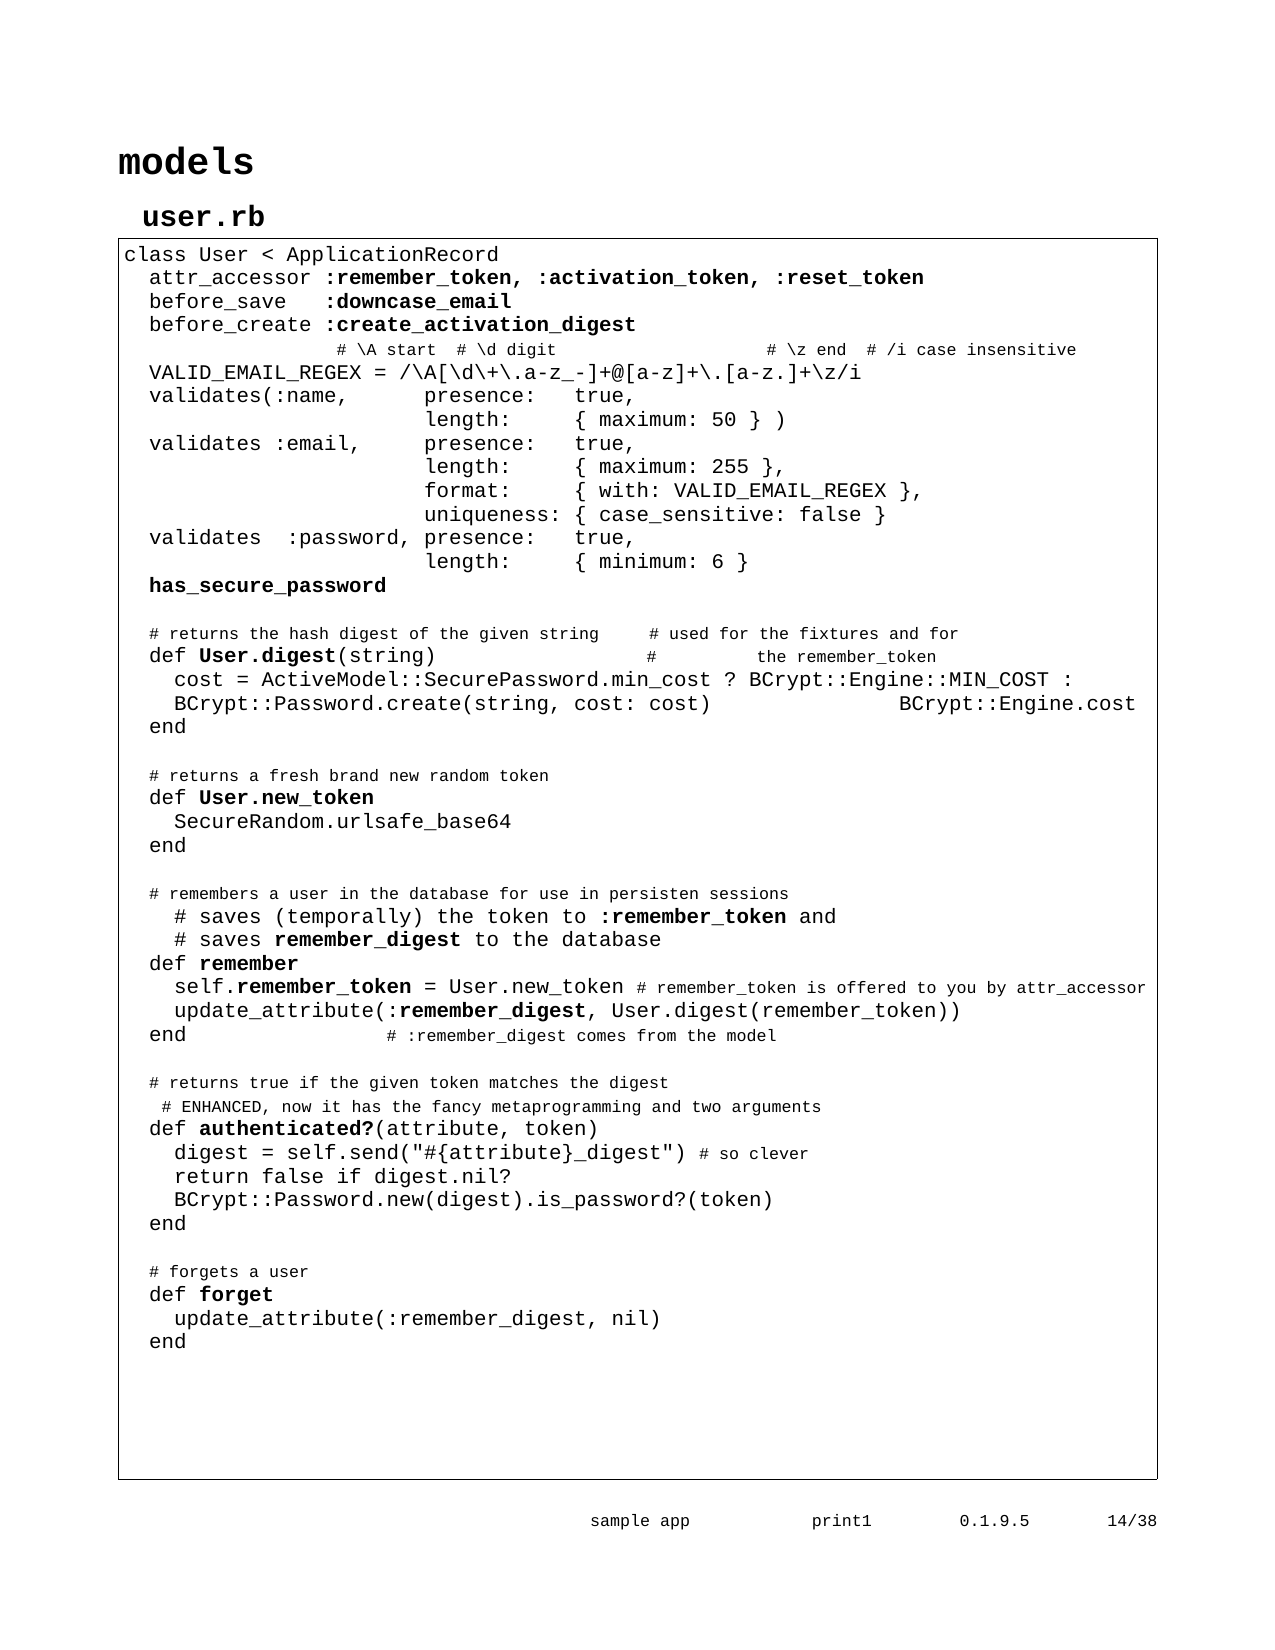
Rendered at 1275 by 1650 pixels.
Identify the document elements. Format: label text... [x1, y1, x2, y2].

subtitle user.rb [142, 201, 1157, 235]
table_header class User < ApplicationRecord attr_accessor :remember_token, :activation_token, :reset_token before_save :downcase_email before_create :create_activation_digest # \A start # \d digit # \z end # /i case insensitive VALID_EMAIL_REGEX = /\A[\d\+\.a-z_-]+@[a-z]+\.[a-z.]+\z/i validates(:name, presence: true, length: { maximum: 50 } ) validates :email, presence: true, length: { maximum: 255 }, format: { with: VALID_EMAIL_REGEX }, uniqueness: { case_sensitive: false } validates :password, presence: true, length: { minimum: 6 } has_secure_password # returns the hash digest of the given string # used for the fixtures and for def User.digest(string) # the remember_token cost = ActiveModel::SecurePassword.min_cost ? BCrypt::Engine::MIN_COST : BCrypt::Password.create(string, cost: cost) BCrypt::Engine.cost end # returns a fresh brand new random token def User.new_token SecureRandom.urlsafe_base64 end # remembers a user in the database for use in persisten sessions # saves (temporally) the token to :remember_token and # saves remember_digest to the database def remember self.remember_token = User.new_token # remember_token is offered to you by attr_accessor update_attribute(:remember_digest, User.digest(remember_token)) end # :remember_digest comes from the model # returns true if the given token matches the digest # ENHANCED, now it has the fancy metaprogramming and two arguments def authenticated?(attribute, token) digest = self.send("#{attribute}_digest") # so clever return false if digest.nil? BCrypt::Password.new(digest).is_password?(token) end # forgets a user def forget update_attribute(:remember_digest, nil) end [119, 239, 1157, 1479]
subtitle models [118, 143, 1157, 186]
